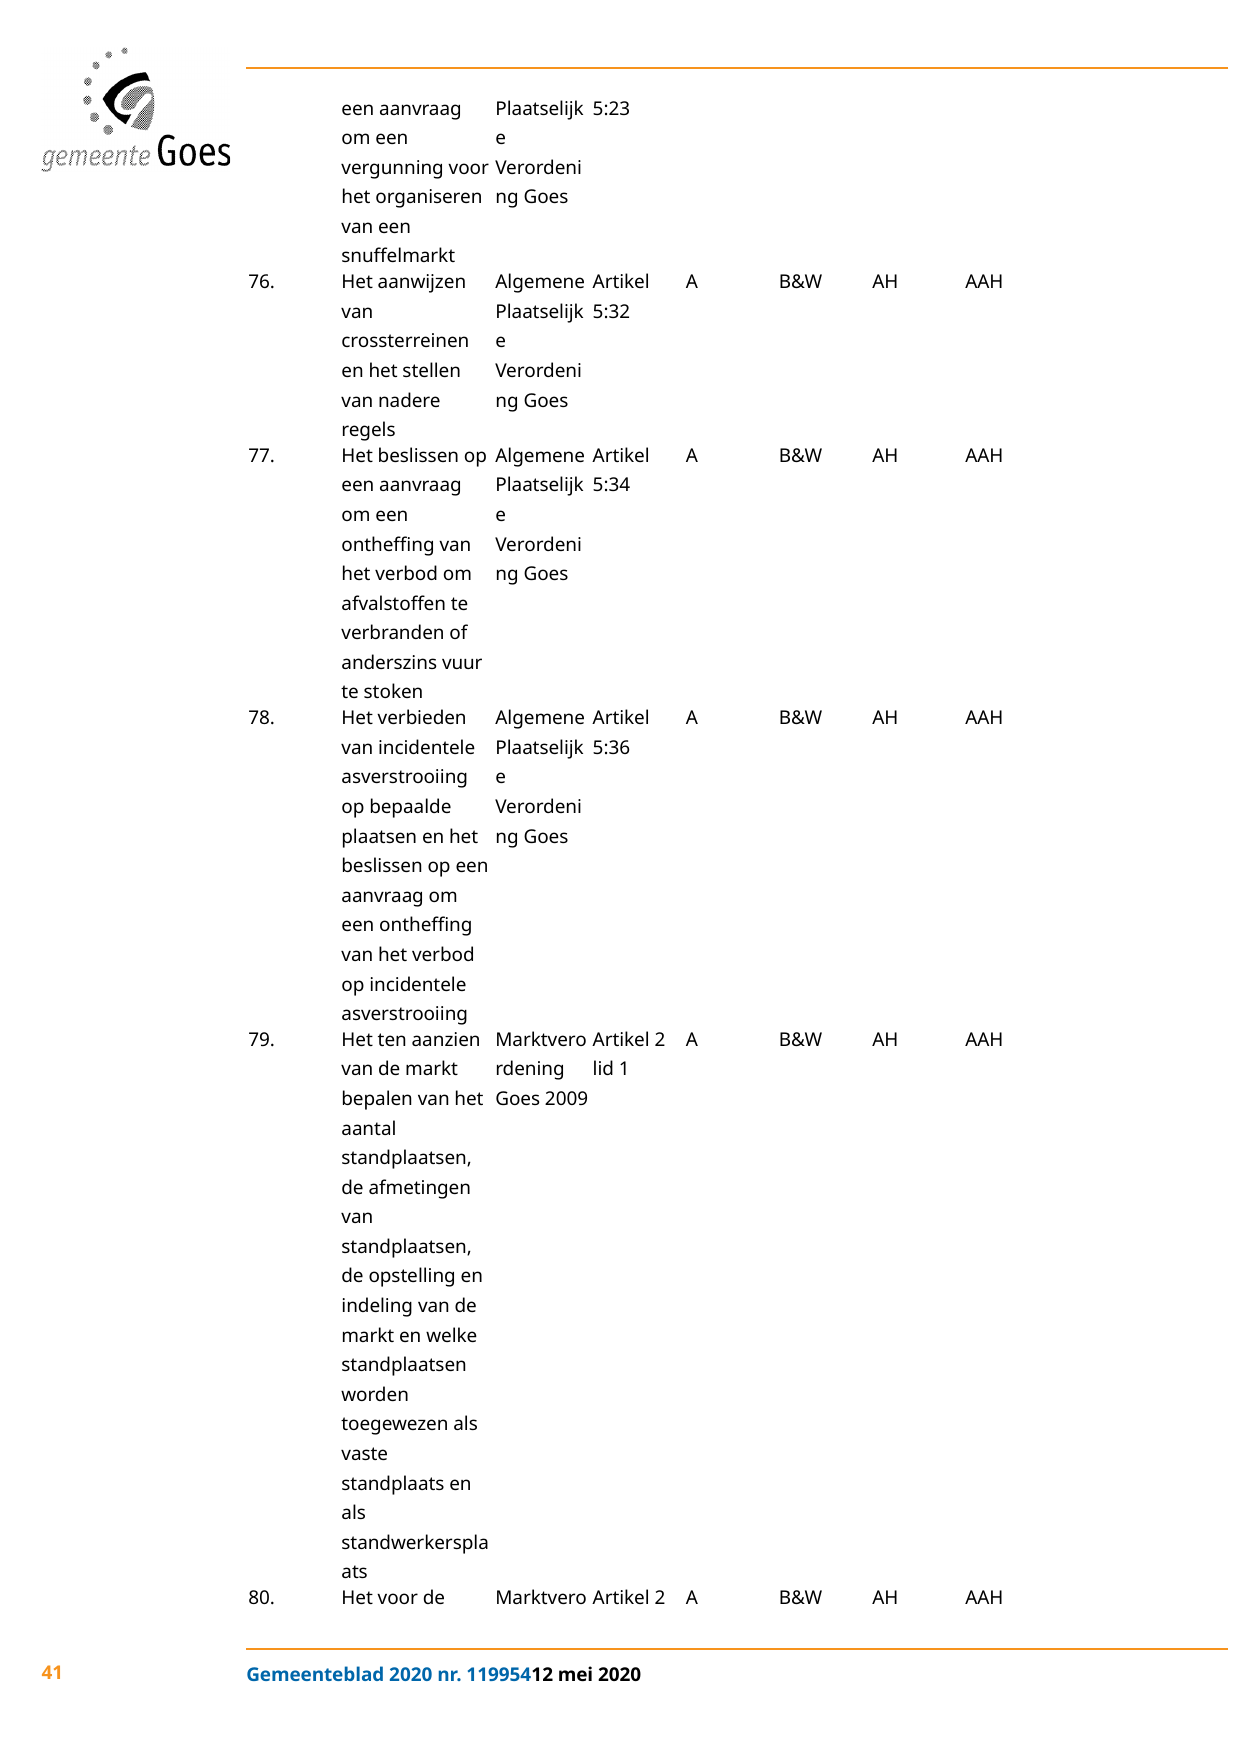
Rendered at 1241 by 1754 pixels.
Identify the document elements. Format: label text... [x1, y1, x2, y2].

table_cell B&W [779, 705, 872, 1026]
table_cell Plaatselijke Verordening Goes [495, 95, 592, 268]
table_cell Artikel 5:36 [593, 705, 686, 1026]
table_cell B&W [779, 442, 872, 704]
table_cell 77. [248, 442, 341, 704]
table_cell [965, 95, 1058, 268]
table_cell 80. [248, 1584, 341, 1610]
table_cell A [686, 1026, 779, 1584]
table_cell [686, 95, 779, 268]
table_cell Het beslissen op een aanvraag om een ontheffing van het verbod om afvalstoffen te verbranden of anderszins vuur te stoken [341, 442, 495, 704]
table_cell AAH [965, 1026, 1058, 1584]
table_cell AH [872, 1584, 965, 1610]
picture [41, 47, 231, 172]
table_cell [248, 95, 341, 268]
table_cell Artikel 5:34 [593, 442, 686, 704]
table_cell 5:23 [593, 95, 686, 268]
table_cell A [686, 1584, 779, 1610]
table_cell AH [872, 269, 965, 442]
table_cell 78. [248, 705, 341, 1026]
table_cell A [686, 269, 779, 442]
table_cell B&W [779, 1026, 872, 1584]
table_cell AAH [965, 442, 1058, 704]
table_cell [1059, 705, 1152, 1026]
table_cell Het aanwijzen van crossterreinen en het stellen van nadere regels [341, 269, 495, 442]
table_cell A [686, 442, 779, 704]
table_cell 76. [248, 269, 341, 442]
table_cell B&W [779, 269, 872, 442]
table_cell Algemene Plaatselijke Verordening Goes [495, 705, 592, 1026]
table_cell A [686, 705, 779, 1026]
table_cell [872, 95, 965, 268]
table_cell AAH [965, 269, 1058, 442]
table_cell Het voor de [341, 1584, 495, 1610]
table_cell Artikel 5:32 [593, 269, 686, 442]
table_cell [1059, 442, 1152, 704]
table_cell een aanvraag om een vergunning voor het organiseren van een snuffelmarkt [341, 95, 495, 268]
table_cell AH [872, 1026, 965, 1584]
table_cell [1059, 269, 1152, 442]
table_cell Het ten aanzien van de markt bepalen van het aantal standplaatsen, de afmetingen van standplaatsen, de opstelling en indeling van de markt en welke standplaatsen worden toegewezen als vaste standplaats en als standwerkersplaats [341, 1026, 495, 1584]
table_cell [1059, 95, 1152, 268]
table_cell AH [872, 705, 965, 1026]
table_cell Artikel 2 [593, 1584, 686, 1610]
table_cell [1059, 1584, 1152, 1610]
table_cell Het verbieden van incidentele asverstrooiing op bepaalde plaatsen en het beslissen op een aanvraag om een ontheffing van het verbod op incidentele asverstrooiing [341, 705, 495, 1026]
table_cell Marktvero [495, 1584, 592, 1610]
table_cell AAH [965, 705, 1058, 1026]
table_cell [1059, 1026, 1152, 1584]
table_cell AH [872, 442, 965, 704]
table_cell Algemene Plaatselijke Verordening Goes [495, 269, 592, 442]
table_cell AAH [965, 1584, 1058, 1610]
table_cell [779, 95, 872, 268]
table_cell Algemene Plaatselijke Verordening Goes [495, 442, 592, 704]
table_cell Marktverordening Goes 2009 [495, 1026, 592, 1584]
table_cell Artikel 2 lid 1 [593, 1026, 686, 1584]
table_cell B&W [779, 1584, 872, 1610]
table_cell 79. [248, 1026, 341, 1584]
